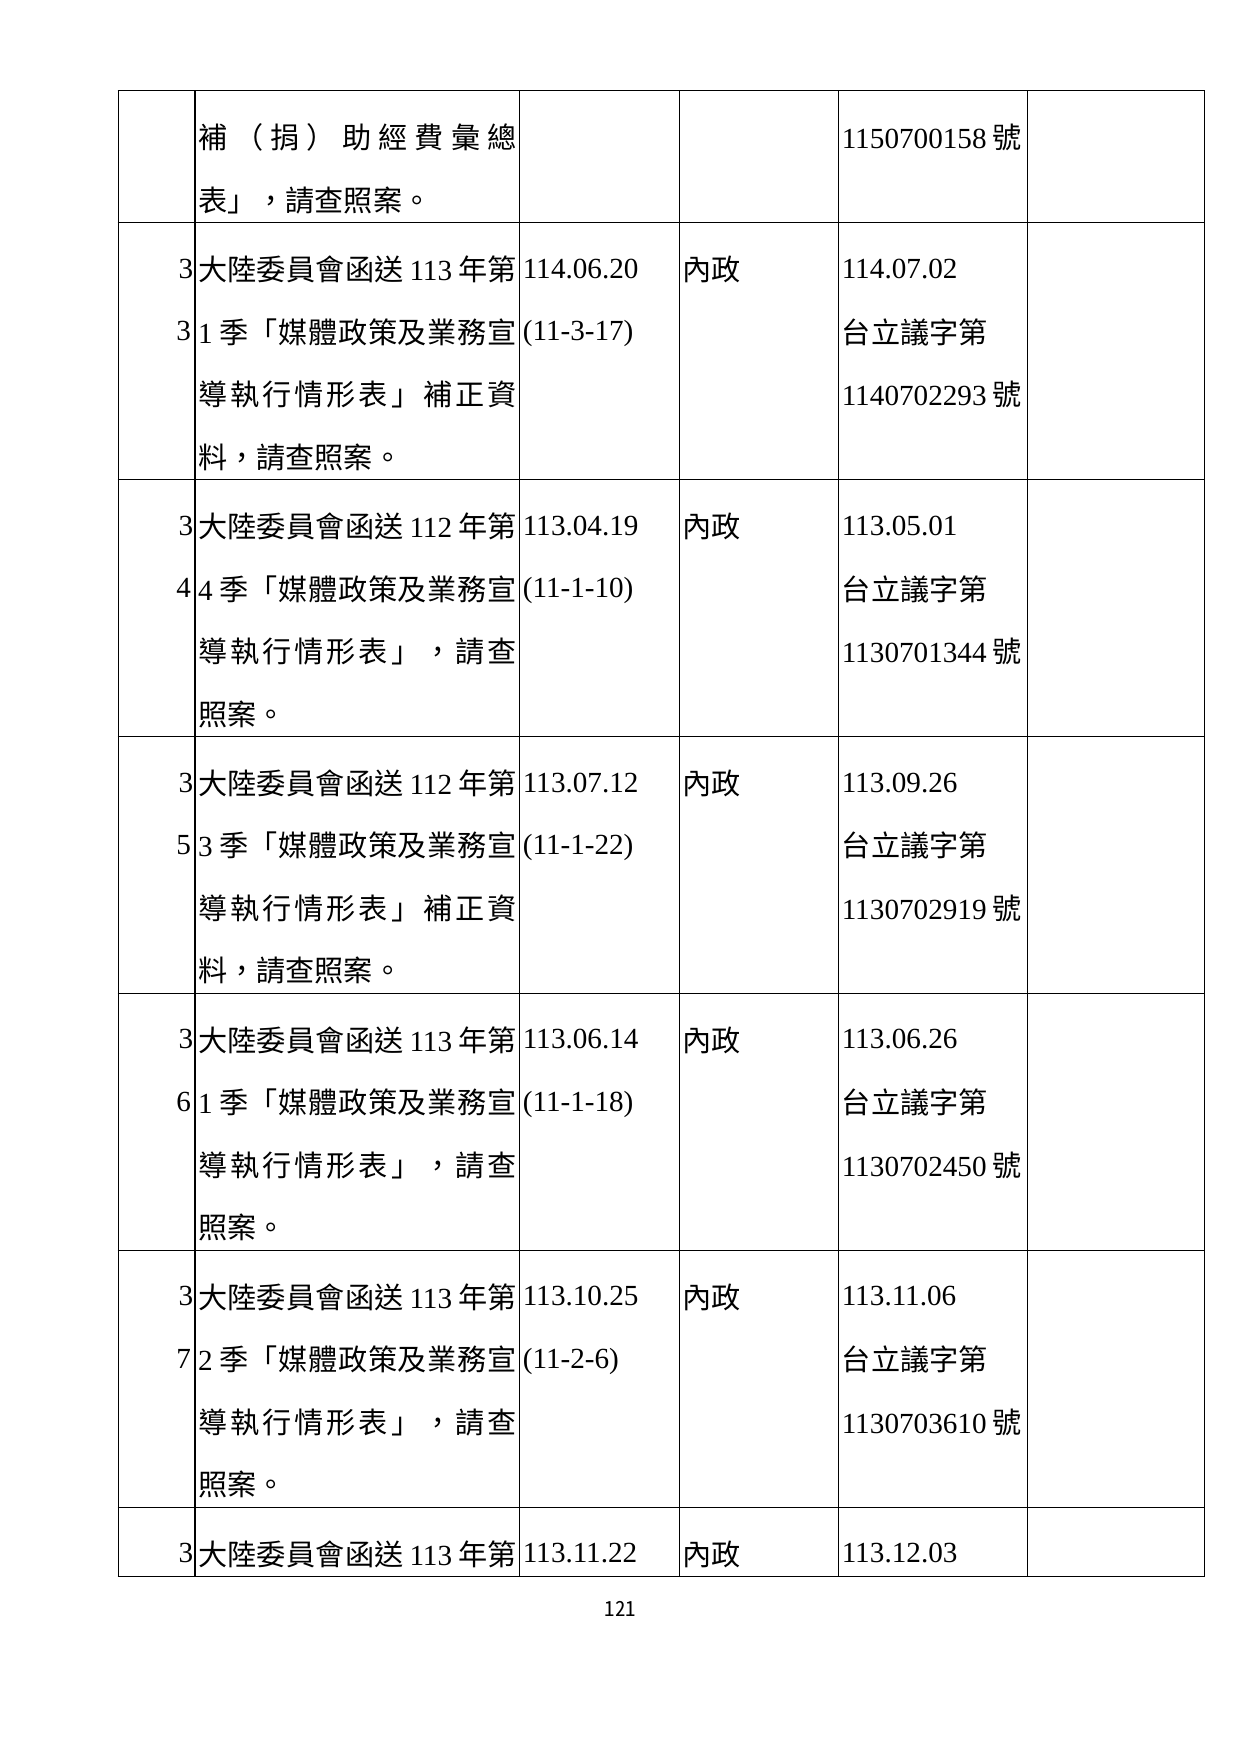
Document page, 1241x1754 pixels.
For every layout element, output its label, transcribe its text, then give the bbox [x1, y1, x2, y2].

table_cell 113.07.12 (11-1-22) [520, 737, 679, 993]
table_cell 內政 [680, 1251, 838, 1507]
table_cell 大陸委員會函送113年第1季「媒體政策及業務宣導執行情形表」補正資料，請查照案。 [196, 223, 519, 479]
table_cell [119, 91, 194, 222]
table_cell [119, 1508, 194, 1576]
table_cell 大陸委員會函送112年第4季「媒體政策及業務宣導執行情形表」，請查照案。 [196, 480, 519, 736]
table_cell 內政 [680, 480, 838, 736]
table_cell [1028, 480, 1204, 736]
table_cell 內政 [680, 994, 838, 1250]
table_cell [520, 91, 679, 222]
table_cell 113.11.06 台立議字第1130703610號 [839, 1251, 1027, 1507]
table_cell [680, 91, 838, 222]
table_cell 113.06.14 (11-1-18) [520, 994, 679, 1250]
table_cell 113.10.25 (11-2-6) [520, 1251, 679, 1507]
table_cell [1028, 1251, 1204, 1507]
table_cell [119, 1251, 194, 1507]
table_cell 113.11.22 [520, 1508, 679, 1576]
table_cell [1028, 223, 1204, 479]
table_cell 內政 [680, 1508, 838, 1576]
table_cell 補（捐）助經費彙總表」，請查照案。 [196, 91, 519, 222]
table_cell 大陸委員會函送113年第1季「媒體政策及業務宣導執行情形表」，請查照案。 [196, 994, 519, 1250]
table_cell 113.09.26 台立議字第1130702919號 [839, 737, 1027, 993]
table_cell [1028, 1508, 1204, 1576]
table_cell [119, 480, 194, 736]
table_cell [119, 223, 194, 479]
table_cell 113.12.03 [839, 1508, 1027, 1576]
table_cell 113.04.19 (11-1-10) [520, 480, 679, 736]
table_cell 114.06.20 (11-3-17) [520, 223, 679, 479]
table_cell 114.07.02 台立議字第1140702293號 [839, 223, 1027, 479]
table_cell 大陸委員會函送113年第 [196, 1508, 519, 1576]
table_cell 113.06.26 台立議字第1130702450號 [839, 994, 1027, 1250]
table_cell 1150700158號 [839, 91, 1027, 222]
table_cell 113.05.01 台立議字第1130701344號 [839, 480, 1027, 736]
table_cell 內政 [680, 223, 838, 479]
table_cell [119, 994, 194, 1250]
table_cell 大陸委員會函送112年第3季「媒體政策及業務宣導執行情形表」補正資料，請查照案。 [196, 737, 519, 993]
table_cell [119, 737, 194, 993]
table_cell [1028, 737, 1204, 993]
table_cell 大陸委員會函送113年第2季「媒體政策及業務宣導執行情形表」，請查照案。 [196, 1251, 519, 1507]
table_cell [1028, 91, 1204, 222]
table_cell 內政 [680, 737, 838, 993]
table_cell [1028, 994, 1204, 1250]
